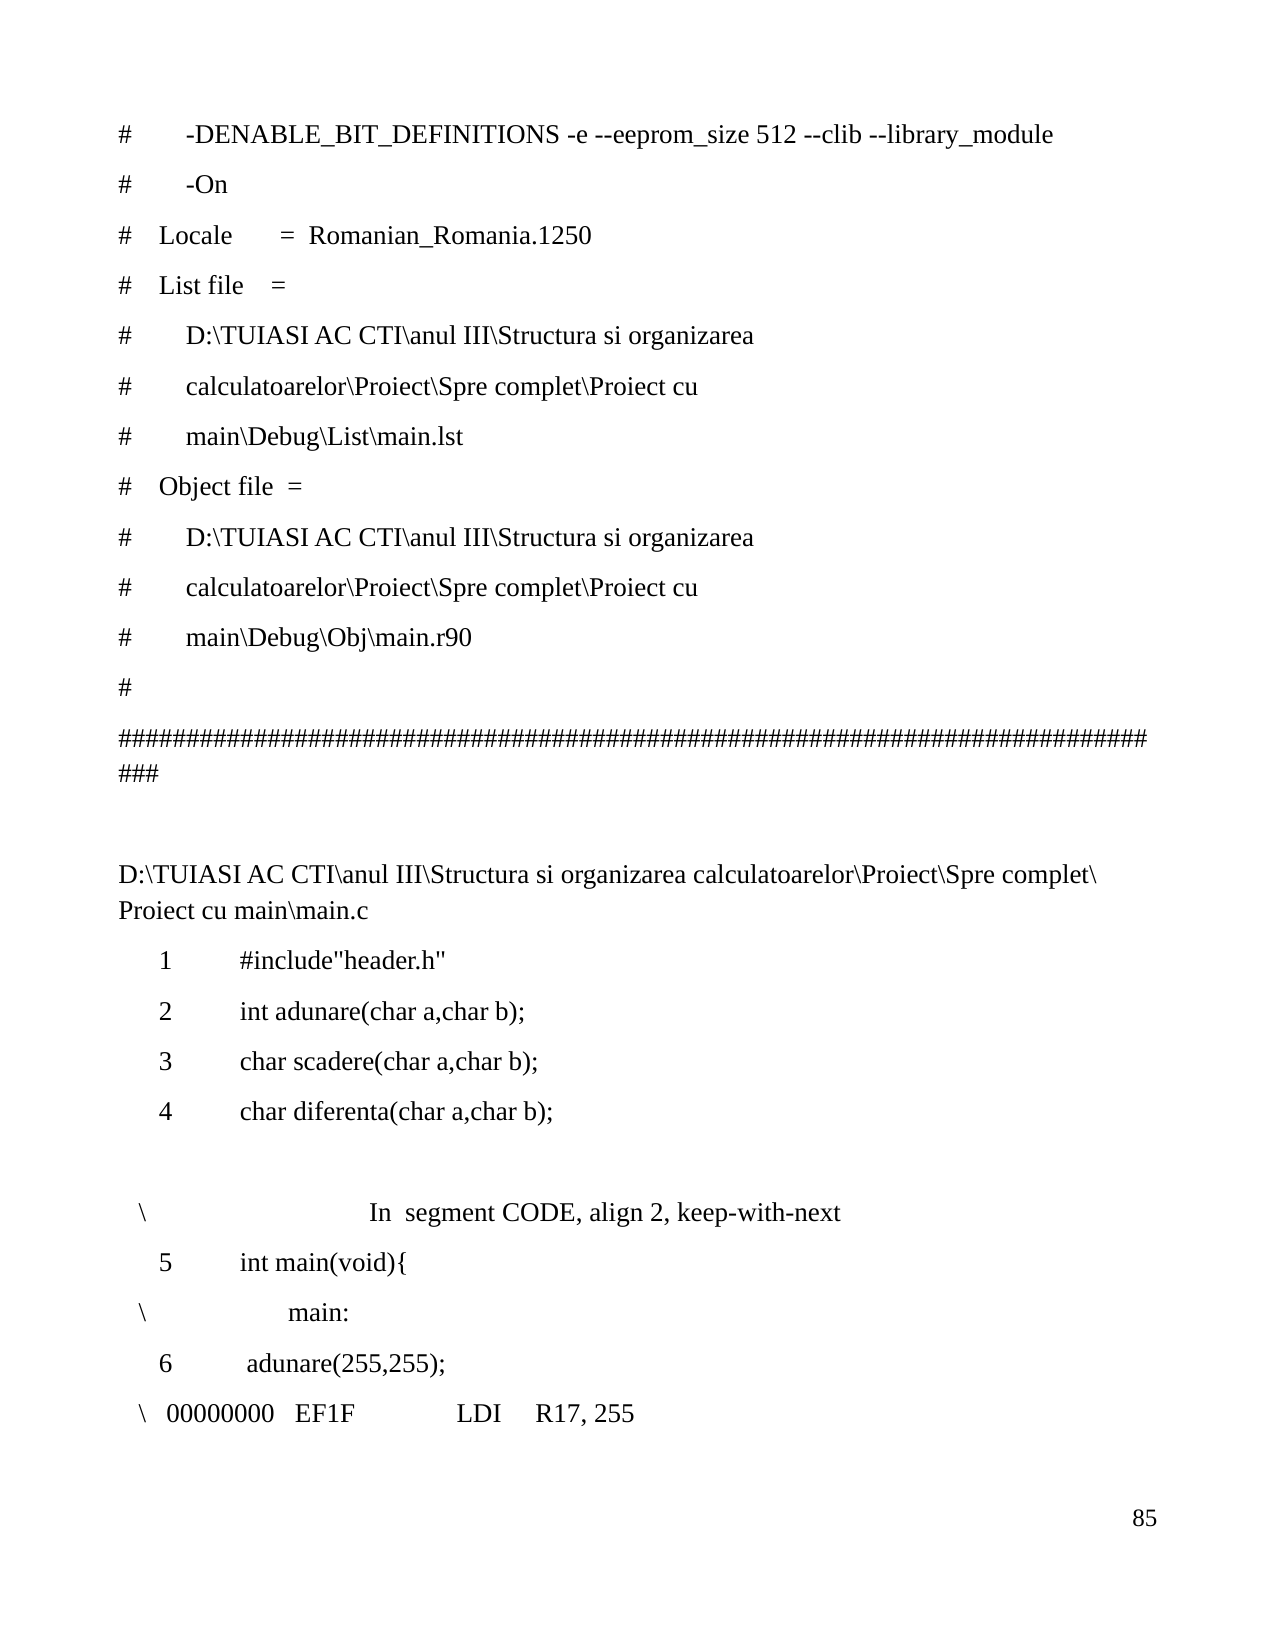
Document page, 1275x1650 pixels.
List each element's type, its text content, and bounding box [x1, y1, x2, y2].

text # List file = [118, 269, 1157, 300]
text 4 char diferenta(char a,char b); [118, 1095, 1157, 1126]
text # calculatoarelor\Proiect\Spre complet\Proiect cu [118, 571, 1157, 602]
text # Locale = Romanian_Romania.1250 [118, 219, 1157, 250]
text ############################################################################### [118, 722, 1157, 789]
text \ In segment CODE, align 2, keep-with-next [118, 1196, 1157, 1227]
text D:\TUIASI AC CTI\anul III\Structura si organizarea calculatoarelor\Proiect\Spre complet\Proiect cu main\main.c [118, 858, 1157, 925]
text # -On [118, 168, 1157, 199]
text 1 #include"header.h" [118, 944, 1157, 975]
text 2 int adunare(char a,char b); [118, 994, 1157, 1026]
text \ 00000000 EF1F LDI R17, 255 [118, 1397, 1157, 1428]
text # main\Debug\Obj\main.r90 [118, 621, 1157, 652]
text # main\Debug\List\main.lst [118, 420, 1157, 451]
text # D:\TUIASI AC CTI\anul III\Structura si organizarea [118, 521, 1157, 552]
text # calculatoarelor\Proiect\Spre complet\Proiect cu [118, 370, 1157, 401]
text # D:\TUIASI AC CTI\anul III\Structura si organizarea [118, 319, 1157, 351]
text \ main: [118, 1296, 1157, 1328]
text # -DENABLE_BIT_DEFINITIONS -e --eeprom_size 512 --clib --library_module [118, 118, 1157, 149]
text 5 int main(void){ [118, 1246, 1157, 1277]
text # Object file = [118, 470, 1157, 501]
text # [118, 672, 1157, 703]
text 6 adunare(255,255); [118, 1347, 1157, 1378]
text 3 char scadere(char a,char b); [118, 1045, 1157, 1076]
